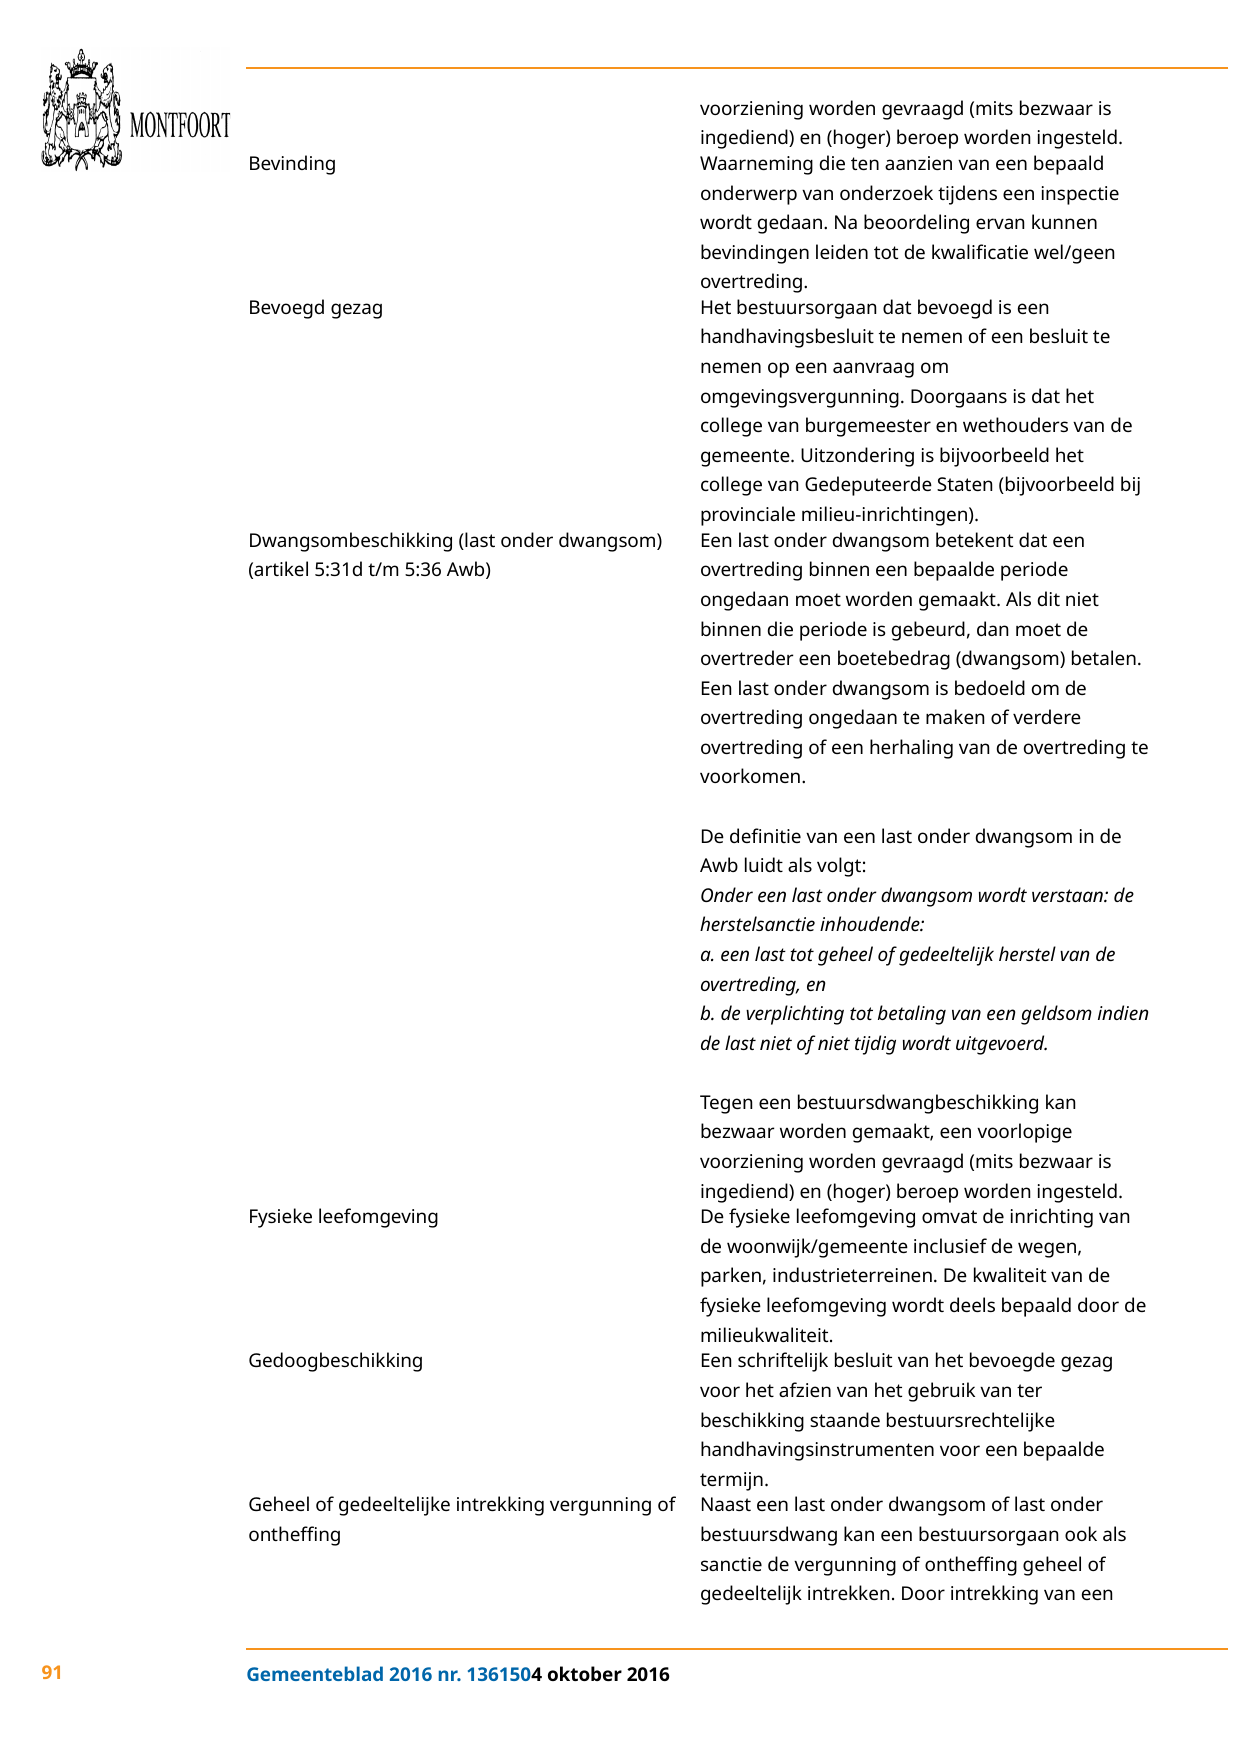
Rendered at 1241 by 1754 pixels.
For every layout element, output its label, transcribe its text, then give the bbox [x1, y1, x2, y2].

table_cell Gedoogbeschikking [248, 1348, 700, 1492]
table_cell voorziening worden gevraagd (mits bezwaar is ingediend) en (hoger) beroep worden ingesteld. [700, 95, 1152, 150]
table_cell Dwangsombeschikking (last onder dwangsom) (artikel 5:31d t/m 5:36 Awb) [248, 527, 700, 1203]
table_cell Een last onder dwangsom betekent dat een overtreding binnen een bepaalde periode ongedaan moet worden gemaakt. Als dit niet binnen die periode is gebeurd, dan moet de overtreder een boetebedrag (dwangsom) betalen. Een last onder dwangsom is bedoeld om de overtreding ongedaan te maken of verdere overtreding of een herhaling van de overtreding te voorkomen. De definitie van een last onder dwangsom in de Awb luidt als volgt: Onder een last onder dwangsom wordt verstaan: de herstelsanctie inhoudende: a. een last tot geheel of gedeeltelijk herstel van de overtreding, en b. de verplichting tot betaling van een geldsom indien de last niet of niet tijdig wordt uitgevoerd. Tegen een bestuursdwangbeschikking kan bezwaar worden gemaakt, een voorlopige voorziening worden gevraagd (mits bezwaar is ingediend) en (hoger) beroep worden ingesteld. [700, 527, 1152, 1203]
table_cell Het bestuursorgaan dat bevoegd is een handhavingsbesluit te nemen of een besluit te nemen op een aanvraag om omgevingsvergunning. Doorgaans is dat het college van burgemeester en wethouders van de gemeente. Uitzondering is bijvoorbeeld het college van Gedeputeerde Staten (bijvoorbeeld bij provinciale milieu-inrichtingen). [700, 294, 1152, 527]
table_cell Een schriftelijk besluit van het bevoegde gezag voor het afzien van het gebruik van ter beschikking staande bestuursrechtelijke handhavingsinstrumenten voor een bepaalde termijn. [700, 1348, 1152, 1492]
table_cell Bevoegd gezag [248, 294, 700, 527]
table_cell [248, 95, 700, 150]
picture [41, 47, 231, 172]
table_cell Waarneming die ten aanzien van een bepaald onderwerp van onderzoek tijdens een inspectie wordt gedaan. Na beoordeling ervan kunnen bevindingen leiden tot de kwalificatie wel/geen overtreding. [700, 150, 1152, 294]
table_cell Geheel of gedeeltelijke intrekking vergunning of ontheffing [248, 1492, 700, 1606]
table_cell Bevinding [248, 150, 700, 294]
table_cell Naast een last onder dwangsom of last onder bestuursdwang kan een bestuursorgaan ook als sanctie de vergunning of ontheffing geheel of gedeeltelijk intrekken. Door intrekking van een [700, 1492, 1152, 1606]
table_cell Fysieke leefomgeving [248, 1204, 700, 1348]
table_cell De fysieke leefomgeving omvat de inrichting van de woonwijk/gemeente inclusief de wegen, parken, industrieterreinen. De kwaliteit van de fysieke leefomgeving wordt deels bepaald door de milieukwaliteit. [700, 1204, 1152, 1348]
